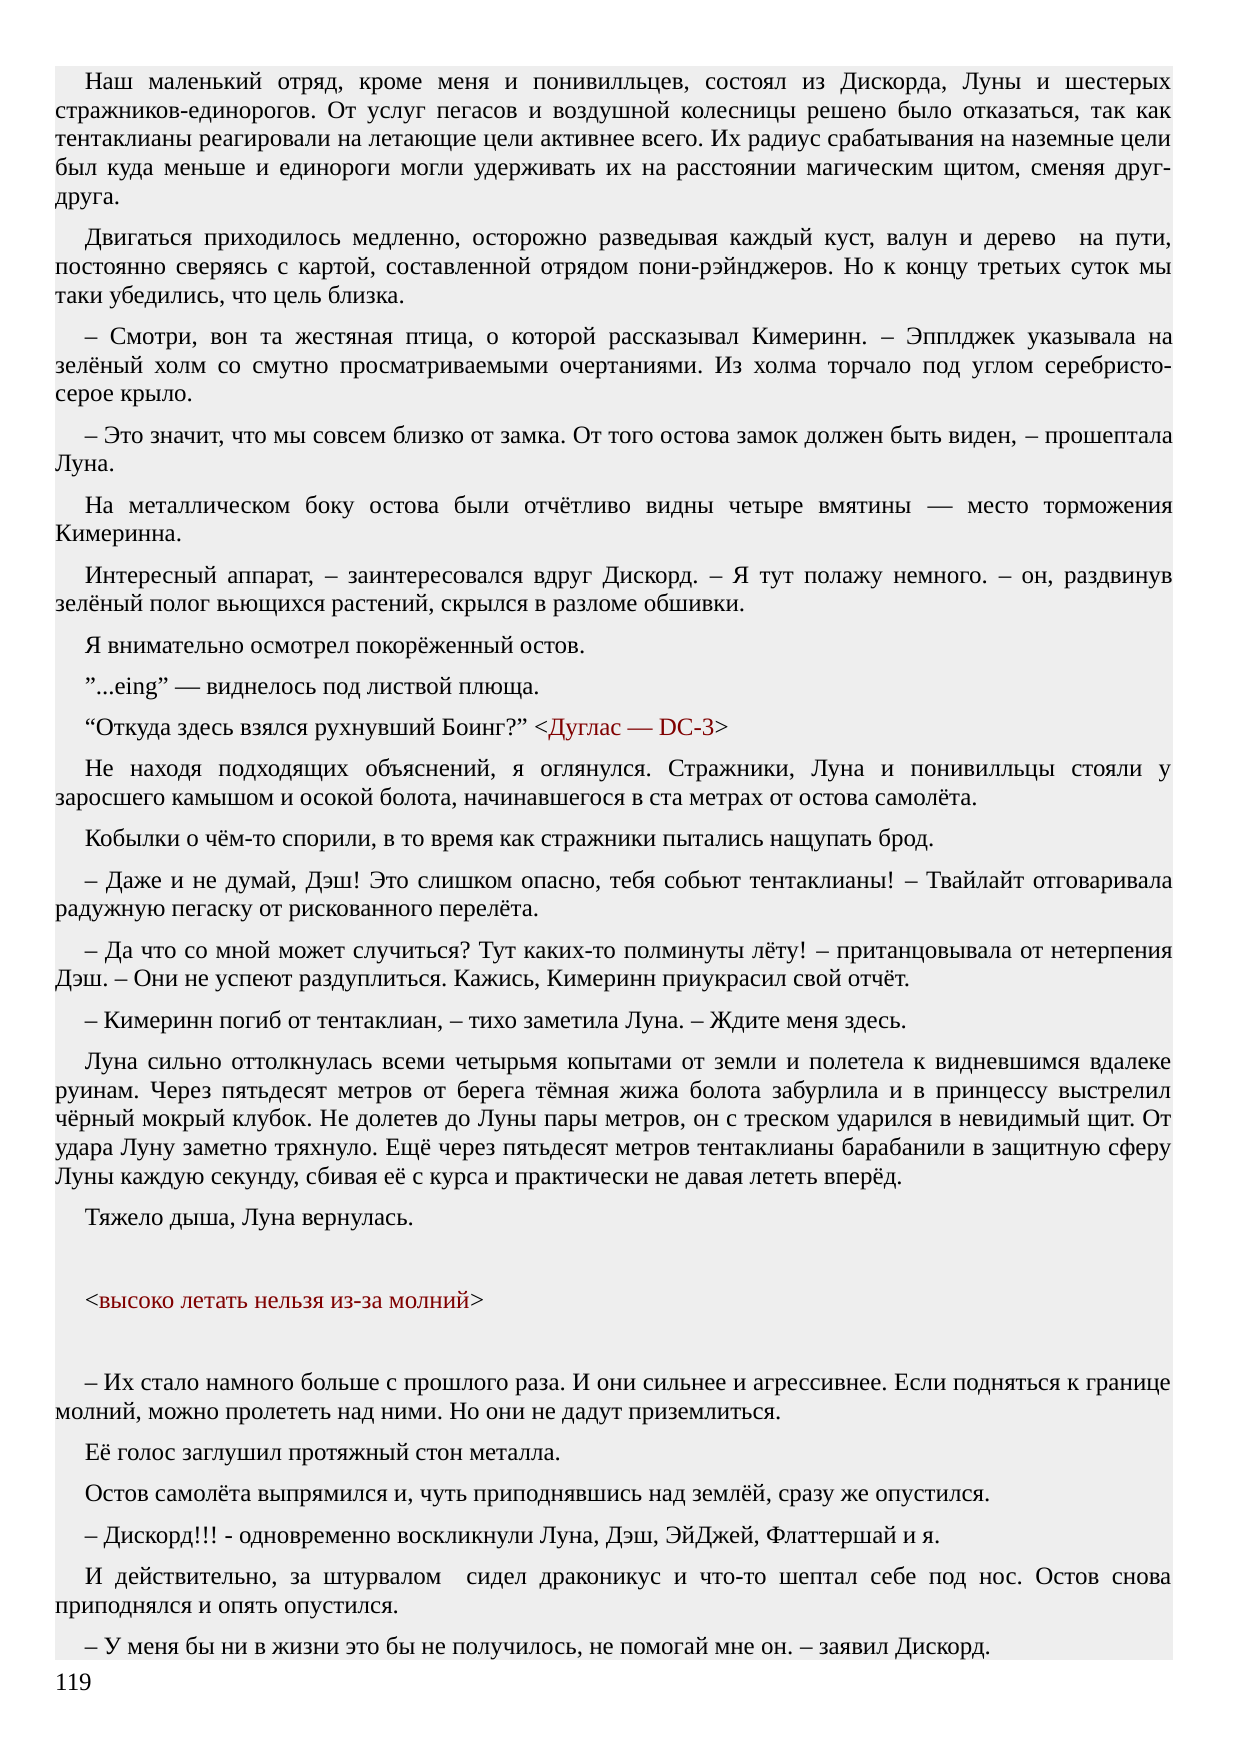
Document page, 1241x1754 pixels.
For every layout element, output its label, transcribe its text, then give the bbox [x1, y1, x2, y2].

text – Да что со мной может случиться? Тут каких-то полминуты лёту! – пританцовывала от нетерпения Дэш. – Они не успеют раздуплиться. Кажись, Кимеринн приукрасил свой отчёт. [55, 935, 1173, 992]
text Интересный аппарат, – заинтересовался вдруг Дискорд. – Я тут полажу немного. – он, раздвинув зелёный полог вьющихся растений, скрылся в разломе обшивки. [55, 560, 1173, 617]
text – Даже и не думай, Дэш! Это слишком опасно, тебя собьют тентаклианы! – Твайлайт отговаривала радужную пегаску от рискованного перелёта. [55, 865, 1173, 922]
text Луна сильно оттолкнулась всеми четырьмя копытами от земли и полетела к видневшимся вдалеке руинам. Через пятьдесят метров от берега тёмная жижа болота забурлила и в принцессу выстрелил чёрный мокрый клубок. Не долетев до Луны пары метров, он с треском ударился в невидимый щит. От удара Луну заметно тряхнуло. Ещё через пятьдесят метров тентаклианы барабанили в защитную сферу Луны каждую секунду, сбивая её с курса и практически не давая лететь вперёд. [55, 1046, 1173, 1190]
text – Дискорд!!! - одновременно воскликнули Луна, Дэш, ЭйДжей, Флаттершай и я. [55, 1520, 1173, 1548]
text Двигаться приходилось медленно, осторожно разведывая каждый куст, валун и дерево на пути, постоянно сверяясь с картой, составленной отрядом пони-рэйнджеров. Но к концу третьих суток мы таки убедились, что цель близка. [55, 222, 1173, 308]
text – Это значит, что мы совсем близко от замка. От того остова замок должен быть виден, – прошептала Луна. [55, 420, 1173, 477]
text ”...eing” — виднелось под листвой плюща. [55, 671, 1173, 700]
text <высоко летать нельзя из-за молний> [55, 1285, 1173, 1313]
text Её голос заглушил протяжный стон металла. [55, 1437, 1173, 1466]
text – Смотри, вон та жестяная птица, о которой рассказывал Кимеринн. – Эпплджек указывала на зелёный холм со смутно просматриваемыми очертаниями. Из холма торчало под углом серебристо-серое крыло. [55, 321, 1173, 407]
text И действительно, за штурвалом сидел драконикус и что-то шептал себе под нос. Остов снова приподнялся и опять опустился. [55, 1561, 1173, 1618]
text – Кимеринн погиб от тентаклиан, – тихо заметила Луна. – Ждите меня здесь. [55, 1005, 1173, 1033]
text – У меня бы ни в жизни это бы не получилось, не помогай мне он. – заявил Дискорд. [55, 1631, 1173, 1660]
text – Их стало намного больше с прошлого раза. И они сильнее и агрессивнее. Если подняться к границе молний, можно пролететь над ними. Но они не дадут приземлиться. [55, 1367, 1173, 1425]
text “Откуда здесь взялся рухнувший Боинг?” <Дуглас — DC-3> [55, 712, 1173, 741]
text Я внимательно осмотрел покорёженный остов. [55, 630, 1173, 658]
text Не находя подходящих объяснений, я оглянулся. Стражники, Луна и понивилльцы стояли у заросшего камышом и осокой болота, начинавшегося в ста метрах от остова самолёта. [55, 753, 1173, 811]
text Остов самолёта выпрямился и, чуть приподнявшись над землёй, сразу же опустился. [55, 1478, 1173, 1507]
text Тяжело дыша, Луна вернулась. [55, 1202, 1173, 1231]
text Наш маленький отряд, кроме меня и понивилльцев, состоял из Дискорда, Луны и шестерых стражников-единорогов. От услуг пегасов и воздушной колесницы решено было отказаться, так как тентаклианы реагировали на летающие цели активнее всего. Их радиус срабатывания на наземные цели был куда меньше и единороги могли удерживать их на расстоянии магическим щитом, сменяя друг-друга. [55, 66, 1173, 210]
text Кобылки о чём-то спорили, в то время как стражники пытались нащупать брод. [55, 823, 1173, 852]
text На металлическом боку остова были отчётливо видны четыре вмятины — место торможения Кимеринна. [55, 490, 1173, 547]
